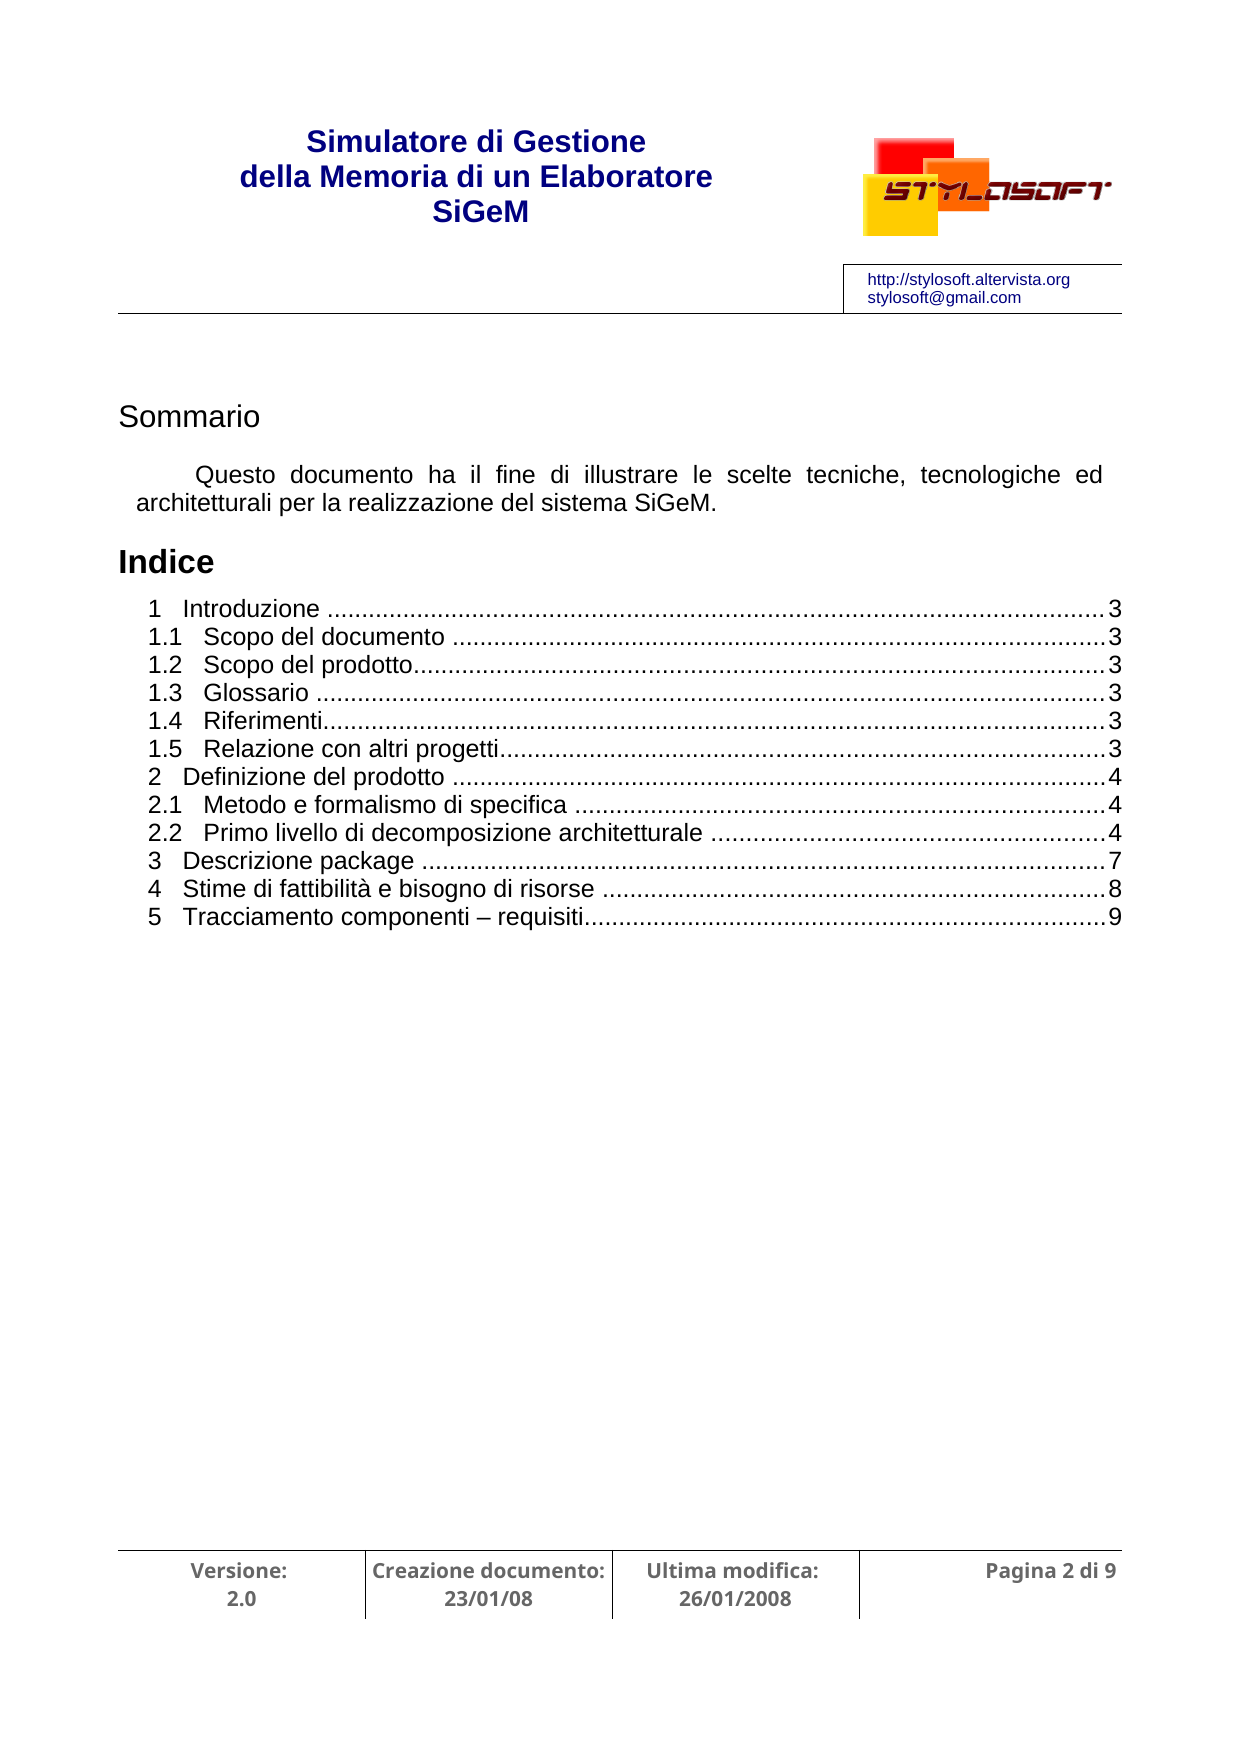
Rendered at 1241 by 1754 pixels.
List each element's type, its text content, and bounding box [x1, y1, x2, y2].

text 2.2 Primo livello di decomposizione architetturale 4 [148, 818, 1122, 846]
text 1.4 Riferimenti 3 [148, 707, 1122, 735]
text 1.2 Scopo del prodotto 3 [148, 651, 1122, 679]
text 4 Stime di fattibilità e bisogno di risorse 8 [148, 874, 1122, 902]
text 1 Introduzione 3 [148, 595, 1122, 623]
subtitle Sommario [118, 399, 1122, 434]
text 2 Definizione del prodotto 4 [148, 763, 1122, 791]
text 1.5 Relazione con altri progetti 3 [148, 735, 1122, 763]
text 5 Tracciamento componenti – requisiti 9 [148, 902, 1122, 930]
subtitle Indice [118, 543, 1122, 580]
text 2.1 Metodo e formalismo di specifica 4 [148, 791, 1122, 818]
text 1.3 Glossario 3 [148, 679, 1122, 707]
picture [848, 123, 1117, 247]
text 1.1 Scopo del documento 3 [148, 623, 1122, 651]
text 3 Descrizione package 7 [148, 846, 1122, 874]
text Questo documento ha il fine di illustrare le scelte tecniche, tecnologiche ed architetturali per la realizzazione del sistema SiGeM. [136, 461, 1104, 517]
